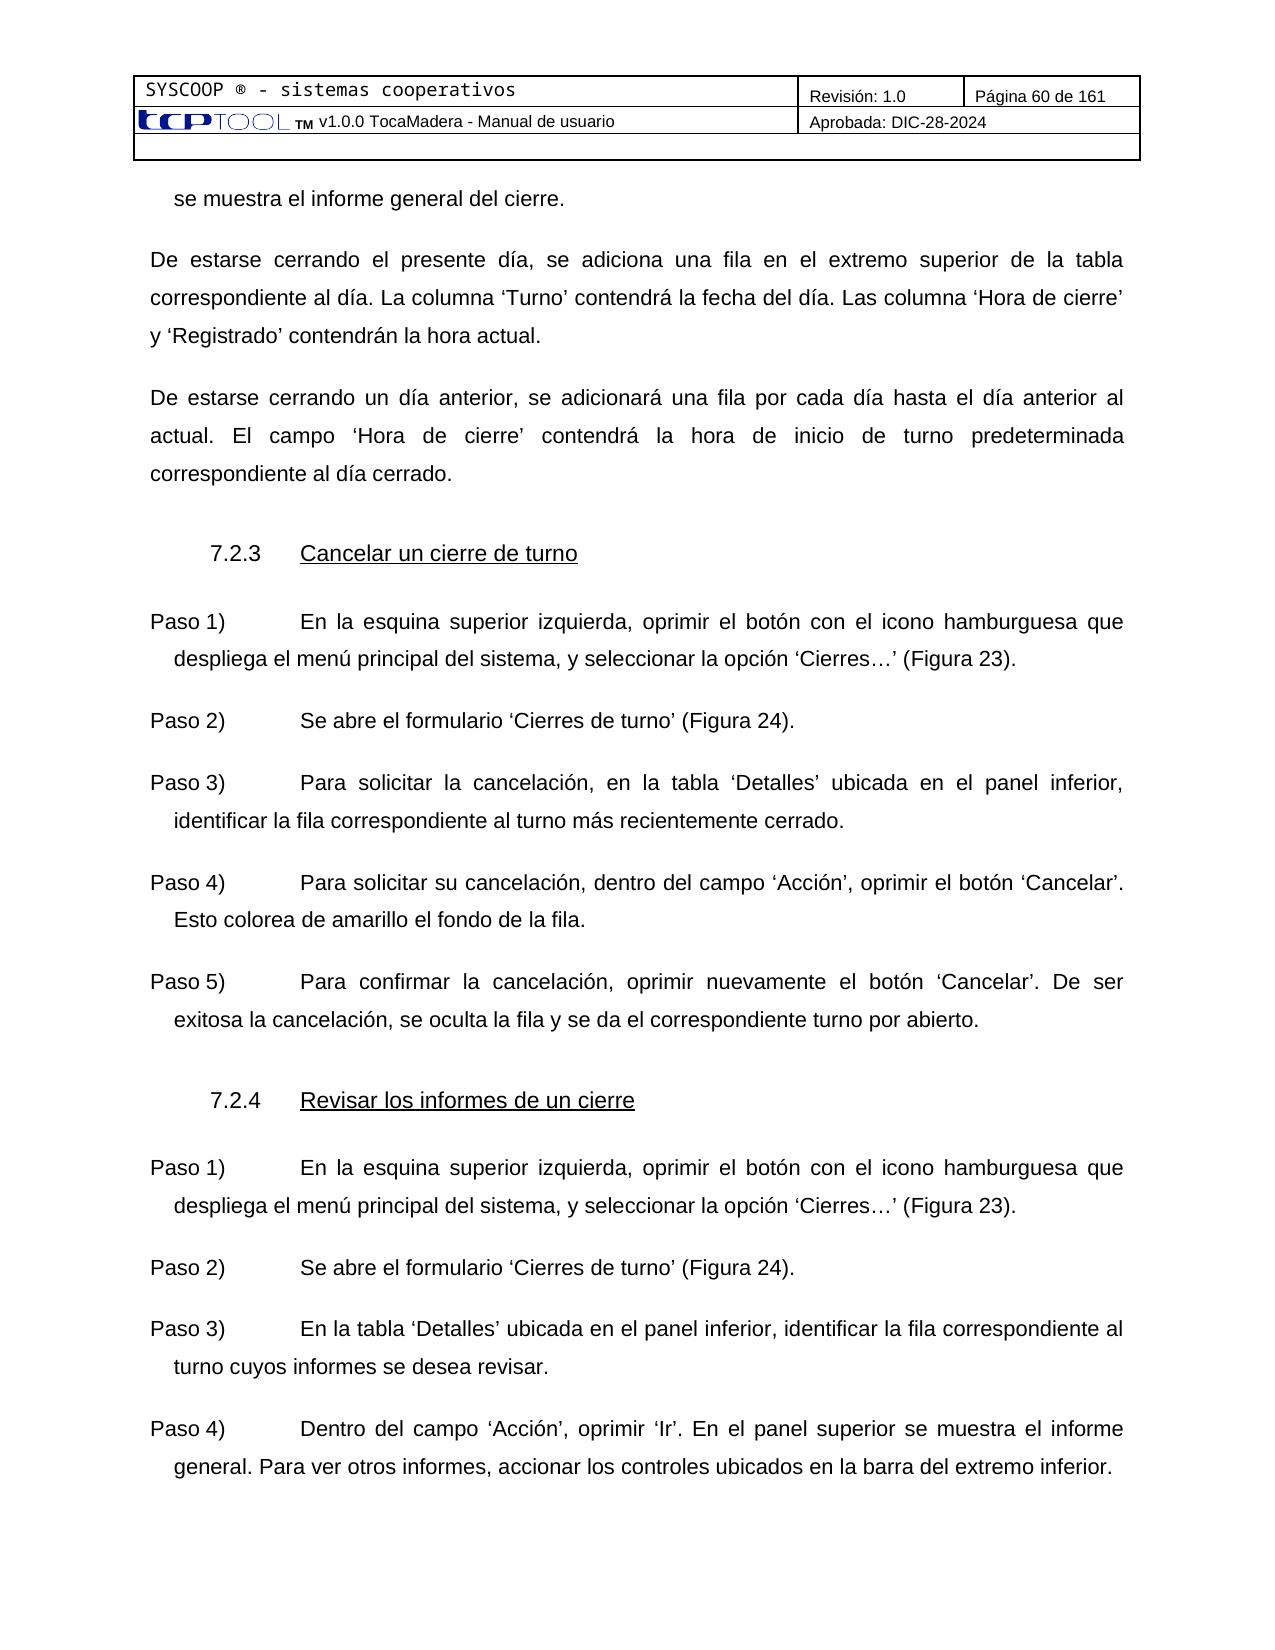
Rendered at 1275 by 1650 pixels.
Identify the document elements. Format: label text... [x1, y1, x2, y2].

list Para confirmar la cancelación, oprimir nuevamente el botón ‘Cancelar’. De ser exitosa la cancelación, se oculta la fila y se da el correspondiente turno por abierto. [150, 969, 1125, 1032]
text De estarse cerrando un día anterior, se adicionará una fila por cada día hasta el día anterior al actual. El campo ‘Hora de cierre’ contendrá la hora de inicio de turno predeterminada correspondiente al día cerrado. [150, 385, 1125, 486]
list se muestra el informe general del cierre. [150, 186, 1125, 211]
list Para solicitar la cancelación, en la tabla ‘Detalles’ ubicada en el panel inferior, identificar la fila correspondiente al turno más recientemente cerrado. [150, 770, 1125, 833]
list Se abre el formulario ‘Cierres de turno’ (Figura 24). [150, 1254, 1125, 1280]
list En la tabla ‘Detalles’ ubicada en el panel inferior, identificar la fila correspondiente al turno cuyos informes se desea revisar. [150, 1316, 1125, 1379]
list En la esquina superior izquierda, oprimir el botón con el icono hamburguesa que despliega el menú principal del sistema, y seleccionar la opción ‘Cierres…’ (Figura 23). [150, 608, 1125, 672]
list Se abre el formulario ‘Cierres de turno’ (Figura 24). [150, 708, 1125, 733]
list Para solicitar su cancelación, dentro del campo ‘Acción’, oprimir el botón ‘Cancelar’. Esto colorea de amarillo el fondo de la fila. [150, 869, 1125, 932]
list Dentro del campo ‘Acción’, oprimir ‘Ir’. En el panel superior se muestra el informe general. Para ver otros informes, accionar los controles ubicados en la barra del extremo inferior. [150, 1416, 1125, 1479]
picture [138, 110, 290, 130]
subtitle Cancelar un cierre de turno [210, 540, 1125, 567]
subtitle Revisar los informes de un cierre [210, 1087, 1125, 1113]
text De estarse cerrando el presente día, se adiciona una fila en el extremo superior de la tabla correspondiente al día. La columna ‘Turno’ contendrá la fecha del día. Las columna ‘Hora de cierre’ y ‘Registrado’ contendrán la hora actual. [150, 247, 1125, 348]
list En la esquina superior izquierda, oprimir el botón con el icono hamburguesa que despliega el menú principal del sistema, y seleccionar la opción ‘Cierres…’ (Figura 23). [150, 1155, 1125, 1218]
